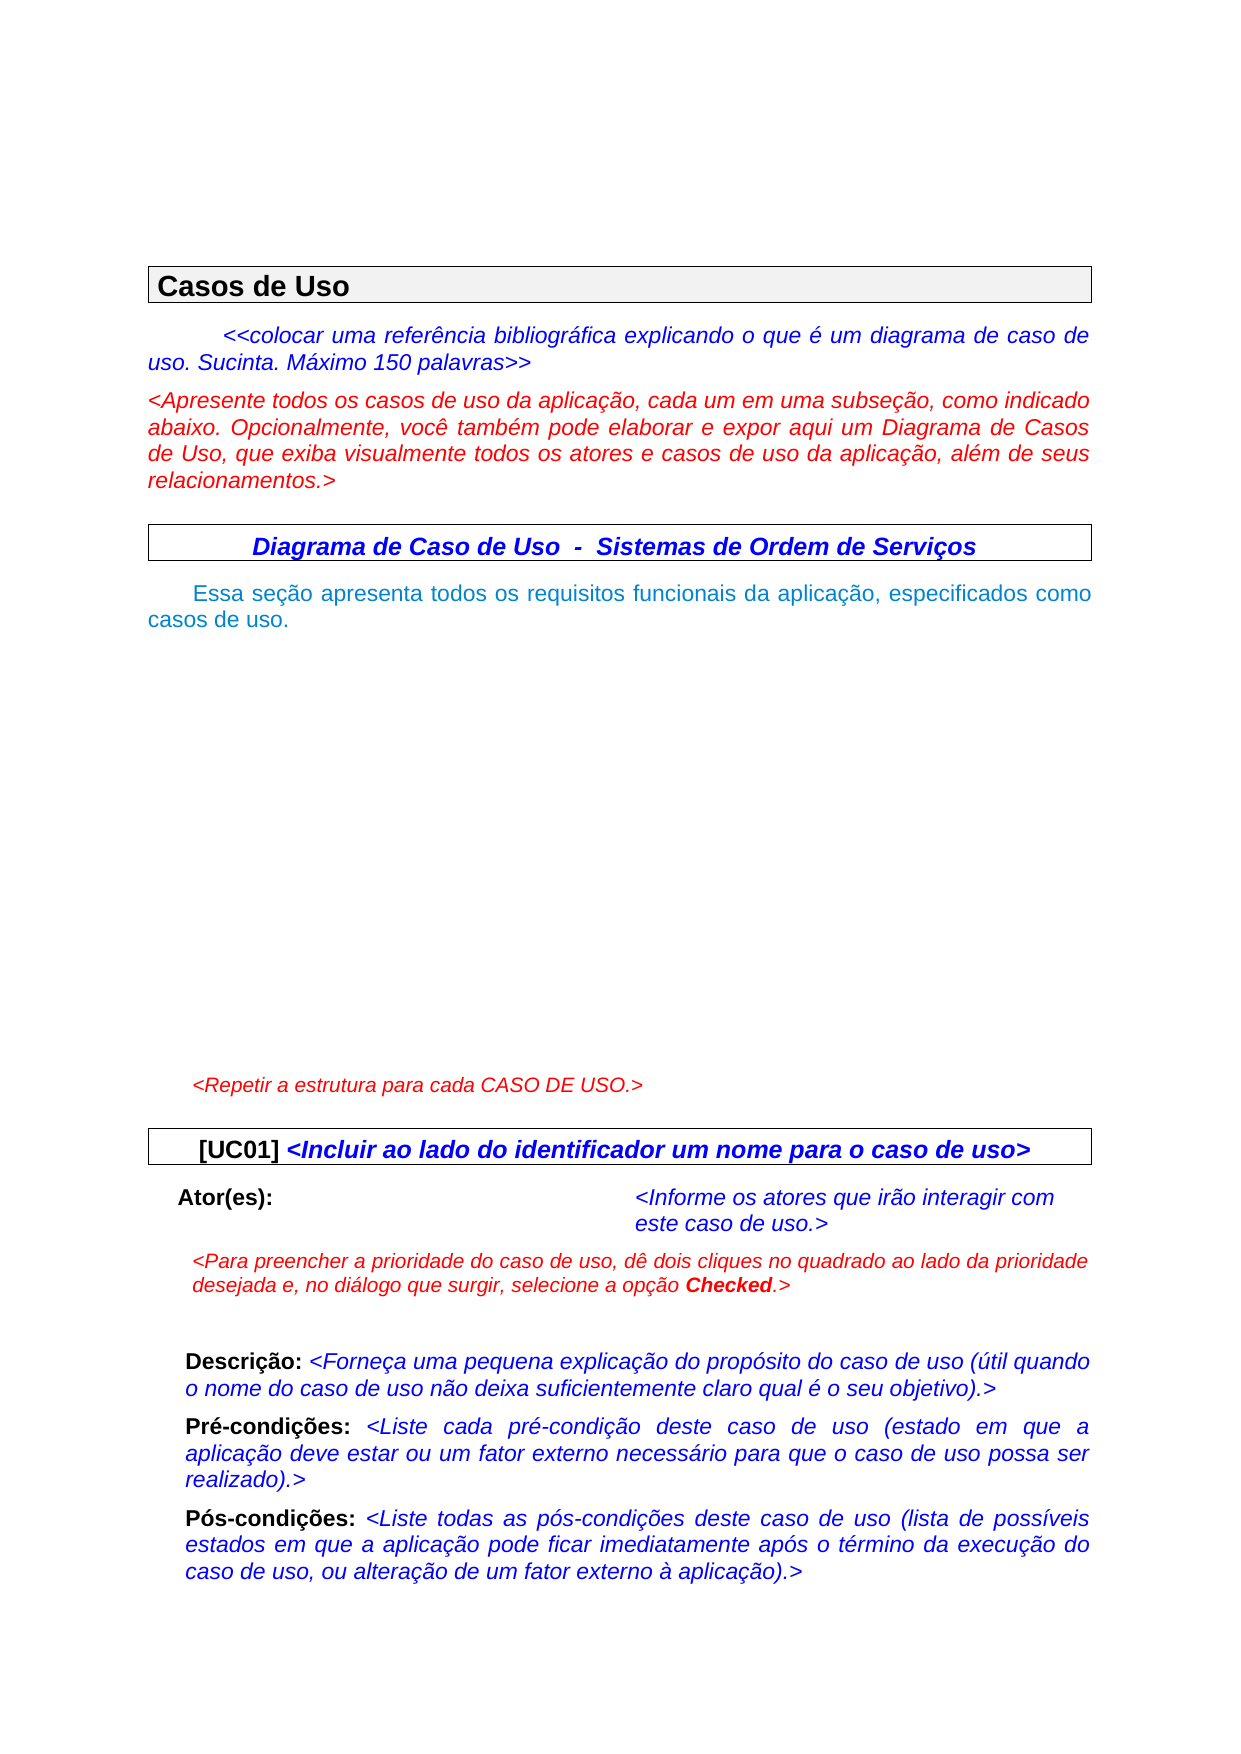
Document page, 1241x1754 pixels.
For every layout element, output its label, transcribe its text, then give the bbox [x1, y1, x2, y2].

text <<colocar uma referência bibliográfica explicando o que é um diagrama de caso de uso. Sucinta. Máximo 150 palavras>> [148, 322, 1092, 375]
text <Repetir a estrutura para cada CASO DE USO.> [192, 1073, 1092, 1097]
text <Para preencher a prioridade do caso de uso, dê dois cliques no quadrado ao lado da prioridade desejada e, no diálogo que surgir, selecione a opção Checked.> [192, 1249, 1092, 1297]
text Essa seção apresenta todos os requisitos funcionais da aplicação, especificados como casos de uso. [148, 580, 1092, 633]
text Descrição: <Forneça uma pequena explicação do propósito do caso de uso (útil quando o nome do caso de uso não deixa suficientemente claro qual é o seu objetivo).> [185, 1348, 1092, 1401]
text Pré-condições: <Liste cada pré-condição deste caso de uso (estado em que a aplicação deve estar ou um fator externo necessário para que o caso de uso possa ser realizado).> [185, 1413, 1092, 1492]
table_header Ator(es): [178, 1178, 635, 1243]
table_cell [140, 217, 616, 241]
text <Apresente todos os casos de uso da aplicação, cada um em uma subseção, como indicado abaixo. Opcionalmente, você também pode elaborar e expor aqui um Diagrama de Casos de Uso, que exiba visualmente todos os atores e casos de uso da aplicação, além de seus relacionamentos.> [148, 387, 1092, 493]
text Diagrama de Caso de Uso - Sistemas de Ordem de Serviços [149, 525, 1091, 560]
text [UC01] <Incluir ao lado do identificador um nome para o caso de uso> [149, 1129, 1091, 1164]
subtitle Casos de Uso [149, 267, 1091, 302]
text Pós-condições: <Liste todas as pós-condições deste caso de uso (lista de possíveis estados em que a aplicação pode ficar imediatamente após o término da execução do caso de uso, ou alteração de um fator externo à aplicação).> [185, 1505, 1092, 1584]
table_header <Informe os atores que irão interagir com este caso de uso.> [635, 1178, 1092, 1243]
table_cell [616, 217, 1092, 241]
